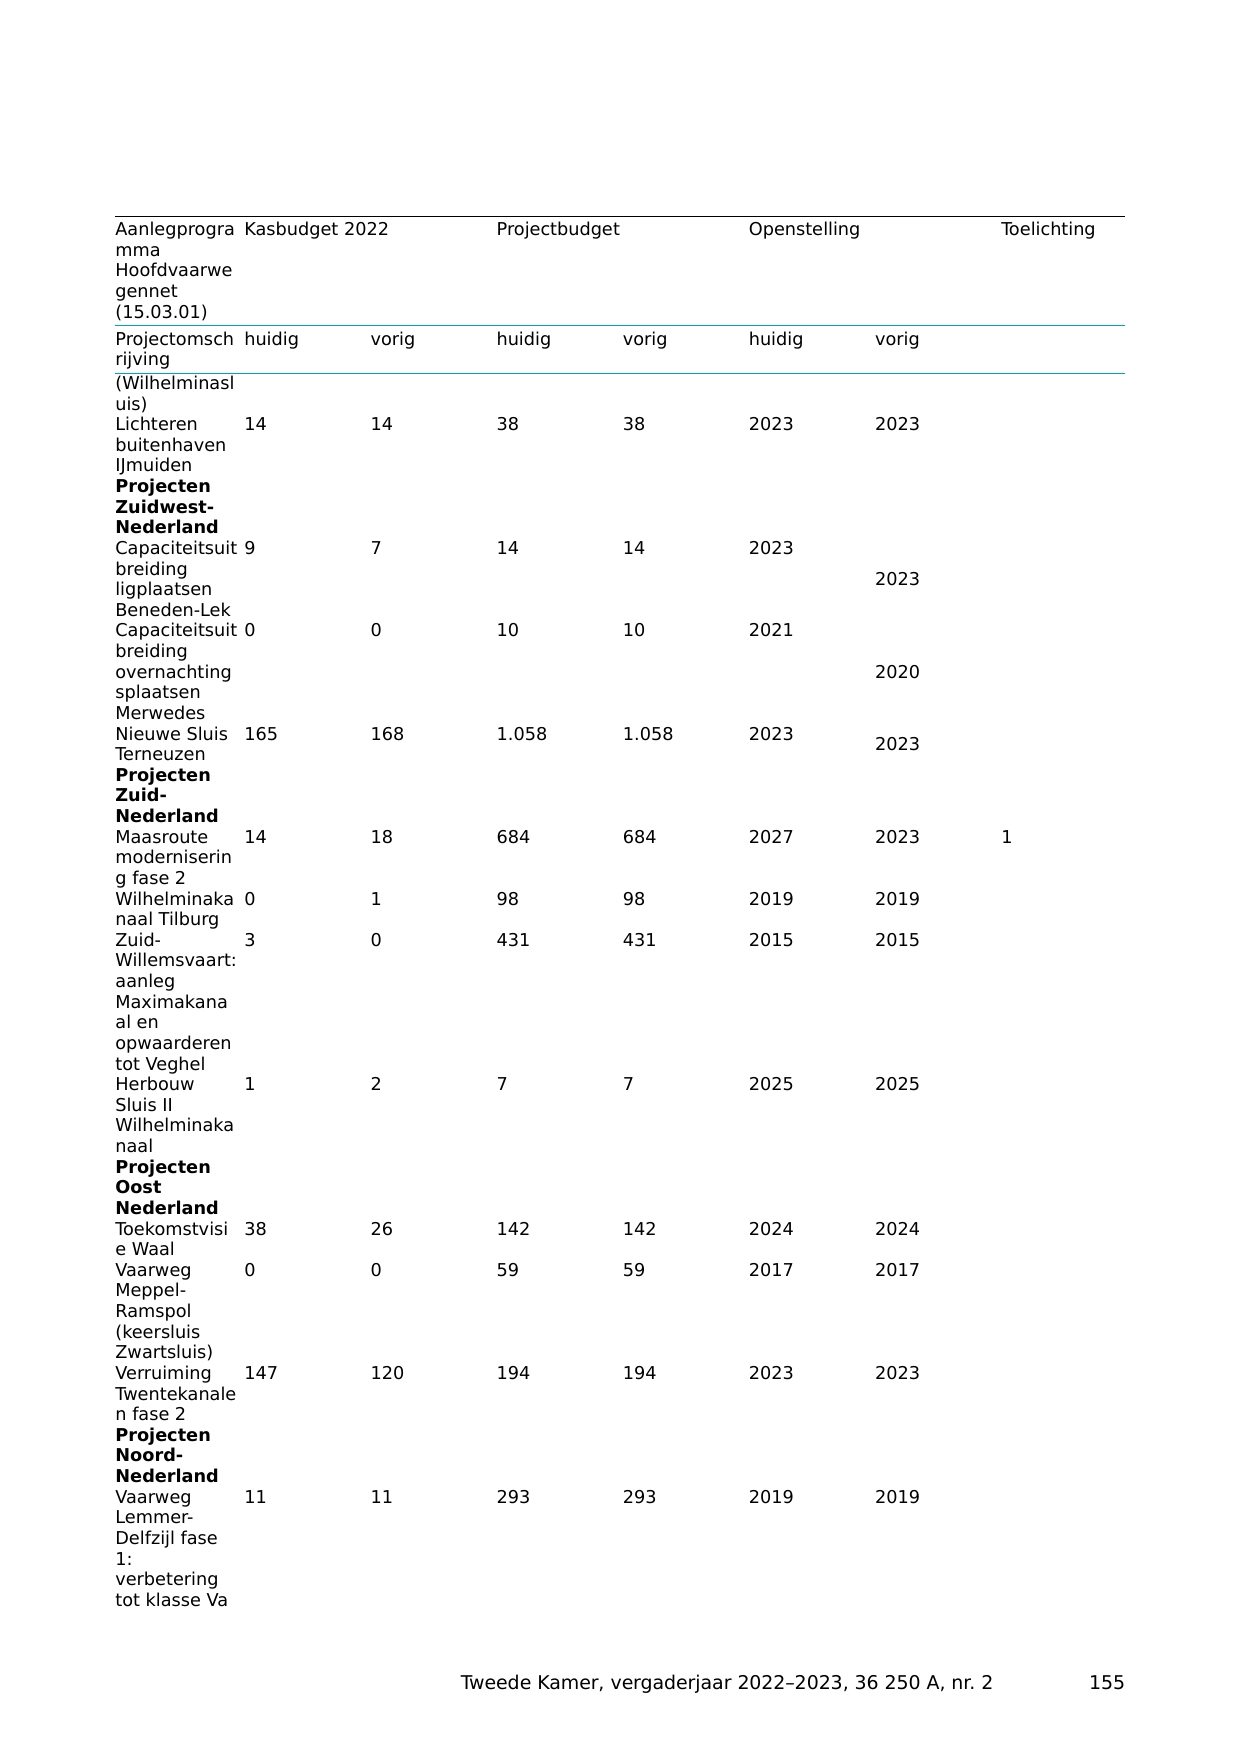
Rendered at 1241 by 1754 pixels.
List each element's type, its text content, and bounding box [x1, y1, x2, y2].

table_cell [998, 724, 1125, 765]
table_cell 0 [368, 620, 493, 723]
table_cell 2023 [872, 1363, 998, 1425]
table_cell 10 [620, 620, 746, 723]
table_cell 98 [620, 889, 746, 930]
table_cell [494, 1425, 620, 1487]
table_cell [998, 1260, 1125, 1363]
table_cell 2025 [746, 1074, 872, 1157]
table_cell 2021 [746, 620, 872, 723]
table_cell 1.058 [620, 724, 746, 765]
table_cell Projecten Zuid-Nederland [115, 765, 241, 827]
table_cell 1.058 [494, 724, 620, 765]
table_cell 431 [494, 930, 620, 1074]
table_cell 38 [494, 414, 620, 476]
table_cell 142 [494, 1219, 620, 1260]
table_cell 431 [620, 930, 746, 1074]
table_cell 2023 [746, 538, 872, 620]
table_cell 26 [368, 1219, 493, 1260]
table_cell vorig [620, 326, 746, 373]
table_cell [998, 1363, 1125, 1425]
table_cell vorig [368, 326, 493, 373]
table_cell [494, 476, 620, 538]
table_cell 2024 [872, 1219, 998, 1260]
table_cell 165 [241, 724, 367, 765]
table_cell 194 [494, 1363, 620, 1425]
table_cell Verruiming Twentekanalen fase 2 [115, 1363, 241, 1425]
table_cell Toelichting [998, 217, 1125, 325]
table_cell 2023 [872, 414, 998, 476]
table_cell [494, 374, 620, 414]
table_cell huidig [494, 326, 620, 373]
table_cell 14 [241, 827, 367, 888]
table_cell [998, 620, 1125, 723]
table_cell 684 [620, 827, 746, 888]
table_cell [368, 1157, 493, 1218]
table_cell 11 [368, 1487, 493, 1610]
table_cell [998, 889, 1125, 930]
table_cell 2023 [746, 724, 872, 765]
table_cell 2019 [746, 1487, 872, 1610]
table_cell [998, 1157, 1125, 1218]
table_cell 293 [620, 1487, 746, 1610]
table_cell Capaciteitsuitbreiding ligplaatsen Beneden-Lek [115, 538, 241, 620]
table_cell [746, 476, 872, 538]
table_cell 38 [620, 414, 746, 476]
table_header Tabel 35 Projectoverzicht 15.03.01 Aanlegprogramma hoofdvaarwegennet (Bedragen x € 1 miljoen) [115, 191, 1125, 216]
table_cell [494, 765, 620, 827]
table_cell 3 [241, 930, 367, 1074]
table_cell 2019 [746, 889, 872, 930]
table_cell [746, 374, 872, 414]
table_cell (Wilhelminasluis) [115, 374, 241, 414]
table_cell 2023 [872, 538, 998, 620]
table_cell [494, 1157, 620, 1218]
table_cell [241, 476, 367, 538]
table_cell 0 [368, 1260, 493, 1363]
table_cell 59 [620, 1260, 746, 1363]
table_cell [998, 374, 1125, 414]
table_cell [746, 765, 872, 827]
table_cell [998, 414, 1125, 476]
table_cell Projectbudget [494, 217, 746, 325]
table_cell [241, 1157, 367, 1218]
table_cell Toekomstvisie Waal [115, 1219, 241, 1260]
table_cell Zuid-Willemsvaart: aanleg Maximakanaal en opwaarderen tot Veghel [115, 930, 241, 1074]
table_cell Projecten Oost Nederland [115, 1157, 241, 1218]
table_cell [998, 930, 1125, 1074]
table_cell 2017 [872, 1260, 998, 1363]
table_cell 120 [368, 1363, 493, 1425]
table_cell 1 [241, 1074, 367, 1157]
table_cell 2019 [872, 1487, 998, 1610]
table_cell [241, 374, 367, 414]
table_cell Lichteren buitenhaven IJmuiden [115, 414, 241, 476]
table_cell Projectomschrijving [115, 326, 241, 373]
table_cell 18 [368, 827, 493, 888]
table_cell 2023 [872, 724, 998, 765]
table_cell [998, 765, 1125, 827]
table_cell 0 [241, 620, 367, 723]
table_cell 14 [620, 538, 746, 620]
table_cell [998, 1487, 1125, 1610]
table_cell 1 [998, 827, 1125, 888]
table_cell 14 [241, 414, 367, 476]
table_cell 293 [494, 1487, 620, 1610]
table_cell 142 [620, 1219, 746, 1260]
table_cell 10 [494, 620, 620, 723]
table_cell 2019 [872, 889, 998, 930]
table_cell Kasbudget 2022 [241, 217, 493, 325]
table_cell [241, 1425, 367, 1487]
table_cell 59 [494, 1260, 620, 1363]
table_cell 2015 [872, 930, 998, 1074]
table_cell 2017 [746, 1260, 872, 1363]
table_cell huidig [241, 326, 367, 373]
table_cell 2020 [872, 620, 998, 723]
table_cell 1 [368, 889, 493, 930]
table_cell [998, 538, 1125, 620]
table_cell [241, 765, 367, 827]
table_cell 14 [368, 414, 493, 476]
table_cell [368, 765, 493, 827]
table_cell 194 [620, 1363, 746, 1425]
table_cell [998, 1074, 1125, 1157]
table_cell Projecten Zuidwest-Nederland [115, 476, 241, 538]
table_cell [620, 1157, 746, 1218]
table_cell [998, 1425, 1125, 1487]
table_cell Nieuwe Sluis Terneuzen [115, 724, 241, 765]
table_cell [998, 476, 1125, 538]
table_cell [368, 1425, 493, 1487]
table_cell Vaarweg Meppel-Ramspol (keersluis Zwartsluis) [115, 1260, 241, 1363]
table_cell [872, 374, 998, 414]
table_cell Maasroute modernisering fase 2 [115, 827, 241, 888]
table_cell 684 [494, 827, 620, 888]
table_cell 0 [241, 889, 367, 930]
table_cell 2024 [746, 1219, 872, 1260]
table_cell huidig [746, 326, 872, 373]
table_cell [872, 765, 998, 827]
table_cell [998, 326, 1125, 373]
table_cell 2025 [872, 1074, 998, 1157]
table_cell [620, 476, 746, 538]
table_cell [368, 374, 493, 414]
table_cell [872, 1425, 998, 1487]
table_cell vorig [872, 326, 998, 373]
table_cell 2023 [872, 827, 998, 888]
table_cell 0 [368, 930, 493, 1074]
table_cell Projecten Noord-Nederland [115, 1425, 241, 1487]
table_cell [746, 1157, 872, 1218]
table_cell 2023 [746, 1363, 872, 1425]
table_cell 7 [620, 1074, 746, 1157]
table_cell 38 [241, 1219, 367, 1260]
table_cell [620, 765, 746, 827]
table_cell Wilhelminakanaal Tilburg [115, 889, 241, 930]
table_cell Aanlegprogramma Hoofdvaarwegennet (15.03.01) [115, 217, 241, 325]
table_cell 147 [241, 1363, 367, 1425]
table_cell 7 [368, 538, 493, 620]
table_cell [620, 374, 746, 414]
table_cell 2023 [746, 414, 872, 476]
table_cell 98 [494, 889, 620, 930]
table_cell 2015 [746, 930, 872, 1074]
table_cell [872, 1157, 998, 1218]
table_cell 2 [368, 1074, 493, 1157]
table_cell [620, 1425, 746, 1487]
table_cell 9 [241, 538, 367, 620]
table_cell 14 [494, 538, 620, 620]
table_cell Herbouw Sluis II Wilhelminakanaal [115, 1074, 241, 1157]
table_cell Openstelling [746, 217, 998, 325]
table_cell [746, 1425, 872, 1487]
table_cell [998, 1219, 1125, 1260]
table_cell 0 [241, 1260, 367, 1363]
table_cell Capaciteitsuitbreiding overnachtingsplaatsen Merwedes [115, 620, 241, 723]
table_cell Vaarweg Lemmer-Delfzijl fase 1: verbetering tot klasse Va [115, 1487, 241, 1610]
table_cell 168 [368, 724, 493, 765]
table_cell [368, 476, 493, 538]
table_cell 2027 [746, 827, 872, 888]
table_cell [872, 476, 998, 538]
table_cell 7 [494, 1074, 620, 1157]
table_cell 11 [241, 1487, 367, 1610]
